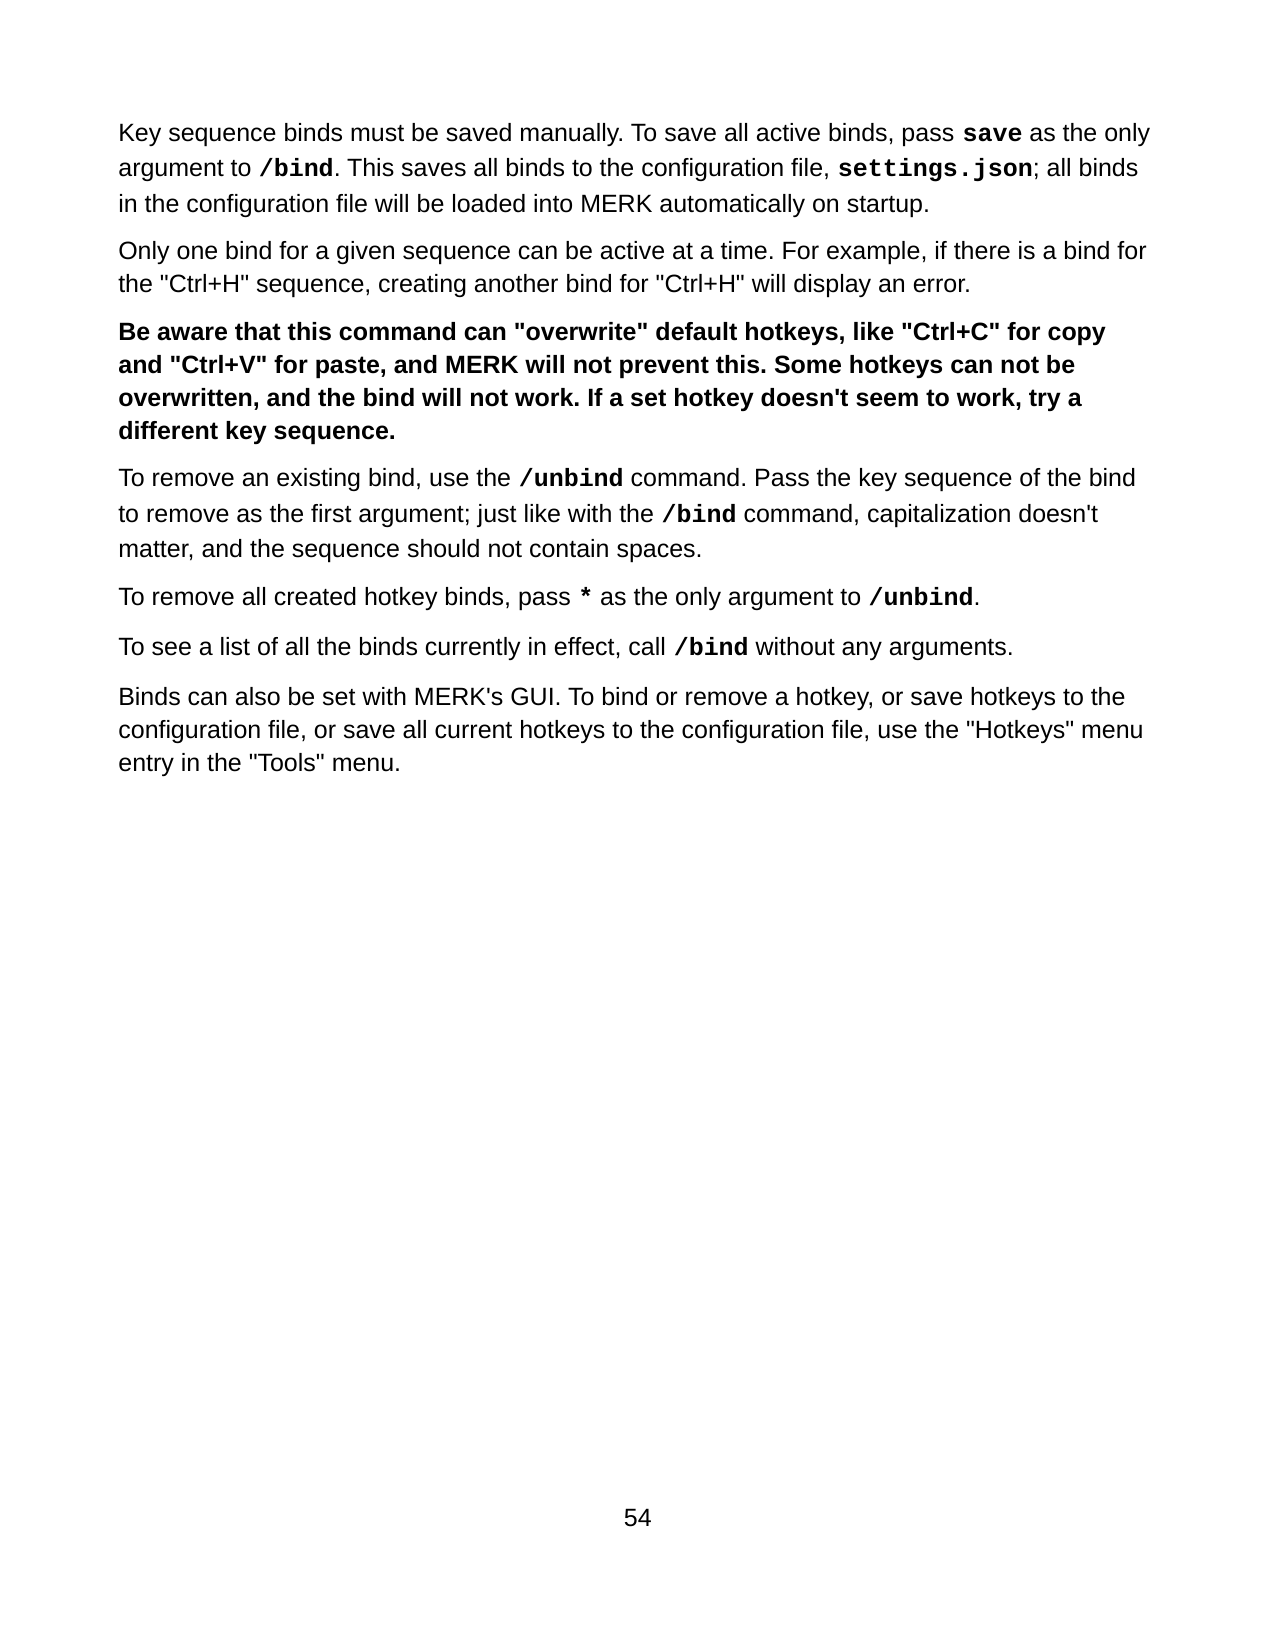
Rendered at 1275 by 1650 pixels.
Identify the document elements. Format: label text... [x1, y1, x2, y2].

text To see a list of all the binds currently in effect, call /bind without any arguments. [118, 632, 1157, 662]
text To remove an existing bind, use the /unbind command. Pass the key sequence of the bind to remove as the first argument; just like with the /bind command, capitalization doesn't matter, and the sequence should not contain spaces. [118, 463, 1157, 563]
text Be aware that this command can "overwrite" default hotkeys, like "Ctrl+C" for copy and "Ctrl+V" for paste, and MERK will not prevent this. Some hotkeys can not be overwritten, and the bind will not work. If a set hotkey doesn't seem to work, try a different key sequence. [118, 317, 1157, 444]
text Key sequence binds must be saved manually. To save all active binds, pass save as the only argument to /bind. This saves all binds to the configuration file, settings.json; all binds in the configuration file will be loaded into MERK automatically on startup. [118, 118, 1157, 217]
text Only one bind for a given sequence can be active at a time. For example, if there is a bind for the "Ctrl+H" sequence, creating another bind for "Ctrl+H" will display an error. [118, 236, 1157, 298]
text To remove all created hotkey binds, pass * as the only argument to /unbind. [118, 581, 1157, 612]
text Binds can also be set with MERK's GUI. To bind or remove a hotkey, or save hotkeys to the configuration file, or save all current hotkeys to the configuration file, use the "Hotkeys" menu entry in the "Tools" menu. [118, 682, 1157, 776]
